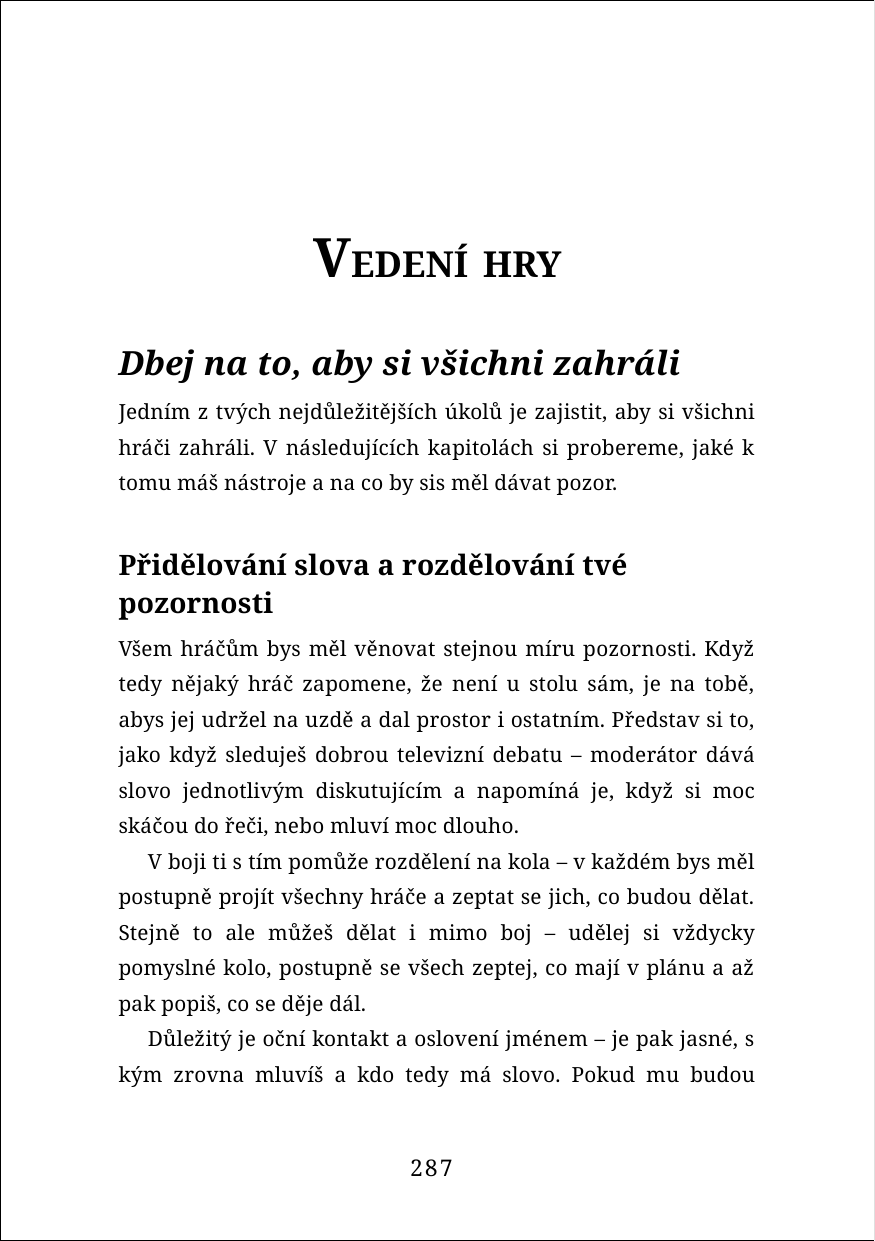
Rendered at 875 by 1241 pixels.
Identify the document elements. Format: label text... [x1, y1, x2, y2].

text Jedním z tvých nejdůležitějších úkolů je zajistit, aby si všichni hráči zahráli. V následujících kapitolách si probereme, jaké k tomu máš nástroje a na co by sis měl dávat pozor. [118, 397, 756, 497]
subtitle Přidělování slova a rozdělování tvé pozornosti [118, 545, 756, 622]
subtitle Dbej na to, aby si všichni zahráli [118, 340, 756, 386]
text Všem hráčům bys měl věnovat stejnou míru pozornosti. Když tedy nějaký hráč zapomene, že není u stolu sám, je na tobě, abys jej udržel na uzdě a dal prostor i ostatním. Představ si to, jako když sleduješ dobrou televizní debatu – moderátor dává slovo jednotlivým diskutujícím a napomíná je, když si moc skáčou do řeči, nebo mluví moc dlouho. V boji ti s tím pomůže rozdělení na kola – v každém bys měl postupně projít všechny hráče a zeptat se jich, co budou dělat. Stejně to ale můžeš dělat i mimo boj – udělej si vždycky pomyslné kolo, postupně se všech zeptej, co mají v plánu a až pak popiš, co se děje dál. Důležitý je oční kontakt a oslovení jménem – je pak jasné, s kým zrovna mluvíš a kdo tedy má slovo. Pokud mu budou [118, 634, 756, 1088]
subtitle Vedení hry [118, 219, 756, 293]
